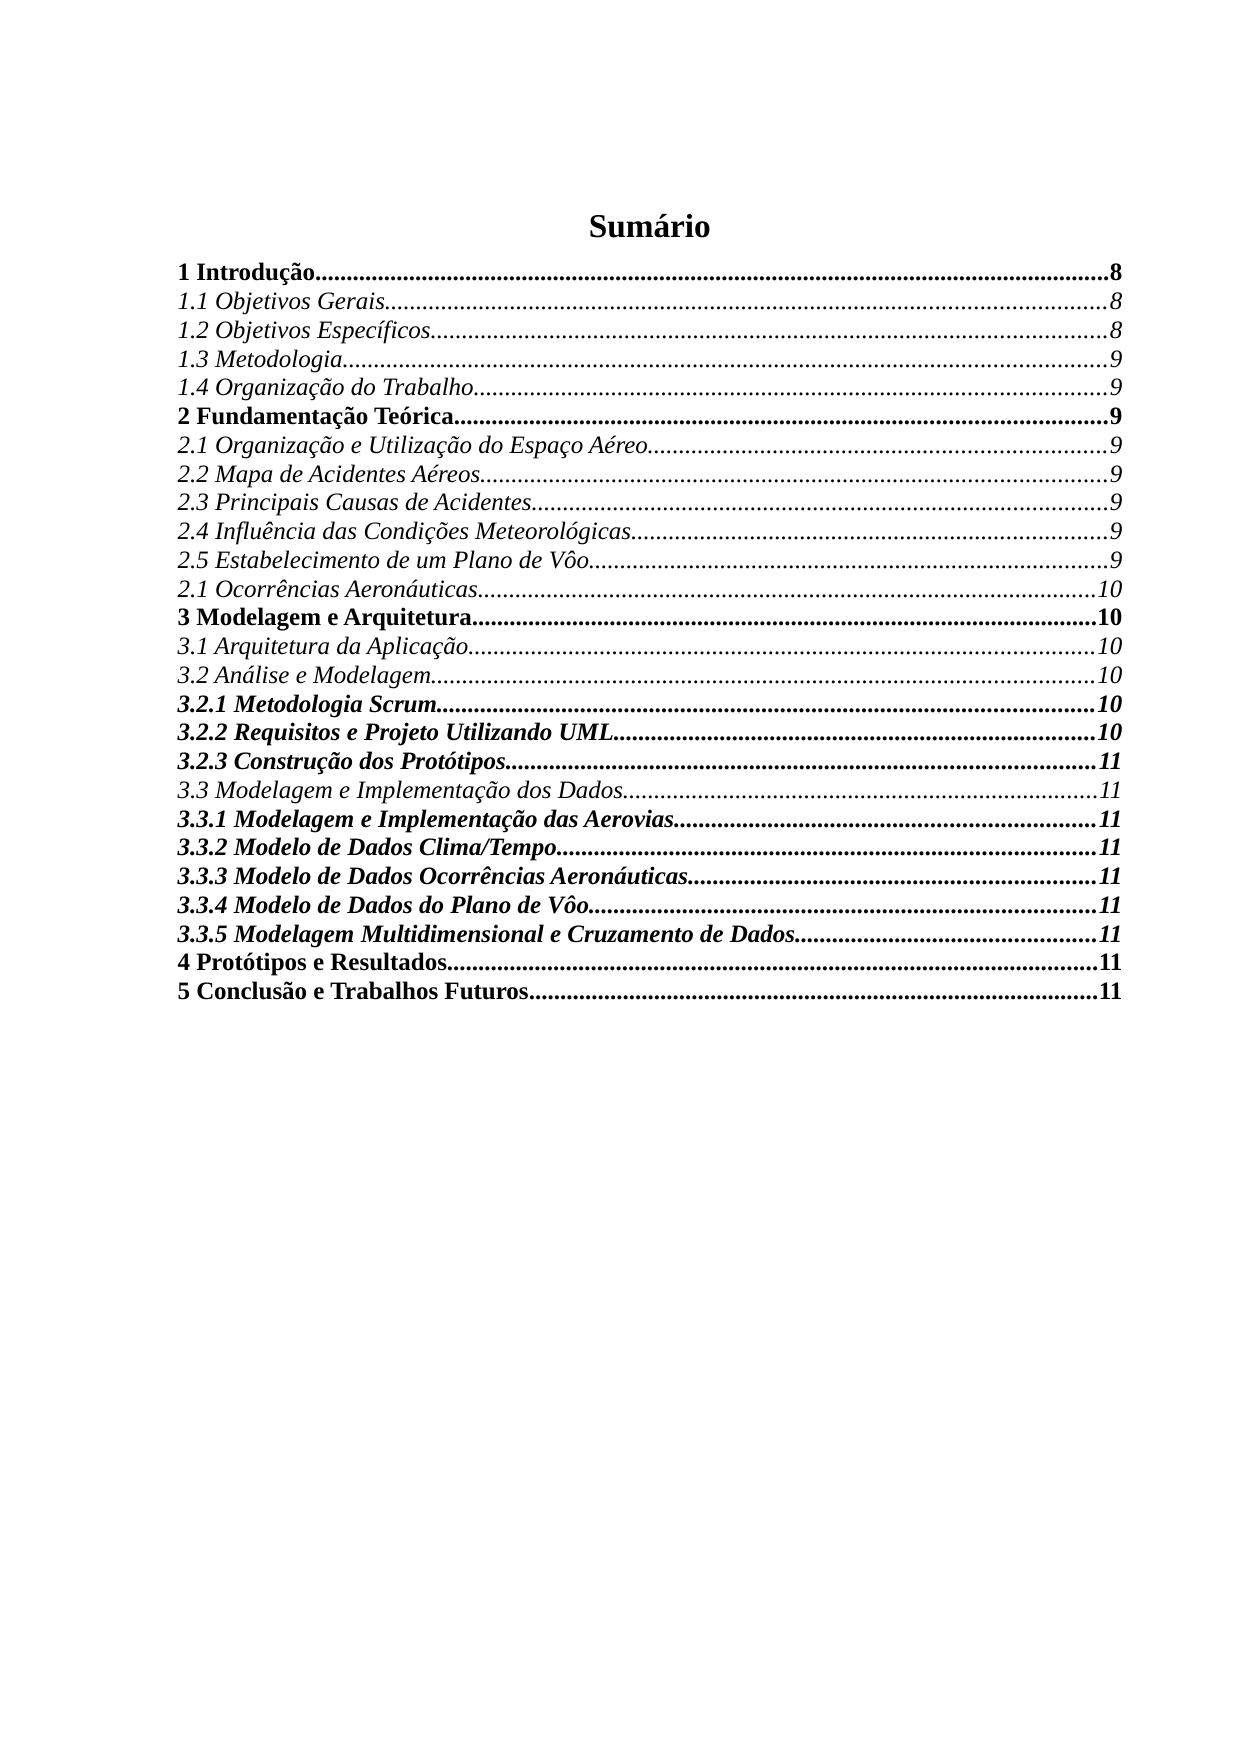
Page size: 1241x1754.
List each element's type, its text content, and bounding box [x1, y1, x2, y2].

text 2.5 Estabelecimento de um Plano de Vôo 9 [177, 545, 1122, 574]
text 2.2 Mapa de Acidentes Aéreos 9 [177, 459, 1122, 487]
text 1.4 Organização do Trabalho 9 [177, 372, 1122, 401]
subtitle Sumário [177, 207, 1122, 245]
text 1.2 Objetivos Específicos 8 [177, 315, 1122, 344]
text 3.3.2 Modelo de Dados Clima/Tempo 11 [177, 832, 1122, 861]
text 2.4 Influência das Condições Meteorológicas 9 [177, 516, 1122, 545]
text 3.3.3 Modelo de Dados Ocorrências Aeronáuticas 11 [177, 861, 1122, 890]
text 3.3 Modelagem e Implementação dos Dados 11 [177, 775, 1122, 804]
text 5 Conclusão e Trabalhos Futuros 11 [177, 976, 1122, 1005]
text 3.3.1 Modelagem e Implementação das Aerovias 11 [177, 804, 1122, 832]
text 3 Modelagem e Arquitetura 10 [177, 602, 1122, 631]
text 1.1 Objetivos Gerais 8 [177, 286, 1122, 315]
text 3.3.4 Modelo de Dados do Plano de Vôo 11 [177, 890, 1122, 919]
text 3.2.1 Metodologia Scrum 10 [177, 689, 1122, 717]
text 2.3 Principais Causas de Acidentes 9 [177, 487, 1122, 516]
text 1 Introdução 8 [177, 257, 1122, 286]
text 2.1 Ocorrências Aeronáuticas 10 [177, 574, 1122, 602]
text 2.1 Organização e Utilização do Espaço Aéreo 9 [177, 430, 1122, 459]
text 3.1 Arquitetura da Aplicação 10 [177, 631, 1122, 660]
text 1.3 Metodologia 9 [177, 344, 1122, 372]
text 3.3.5 Modelagem Multidimensional e Cruzamento de Dados 11 [177, 919, 1122, 947]
text 3.2 Análise e Modelagem 10 [177, 660, 1122, 689]
text 3.2.3 Construção dos Protótipos 11 [177, 746, 1122, 775]
text 2 Fundamentação Teórica 9 [177, 401, 1122, 430]
text 4 Protótipos e Resultados 11 [177, 947, 1122, 976]
text 3.2.2 Requisitos e Projeto Utilizando UML 10 [177, 717, 1122, 746]
